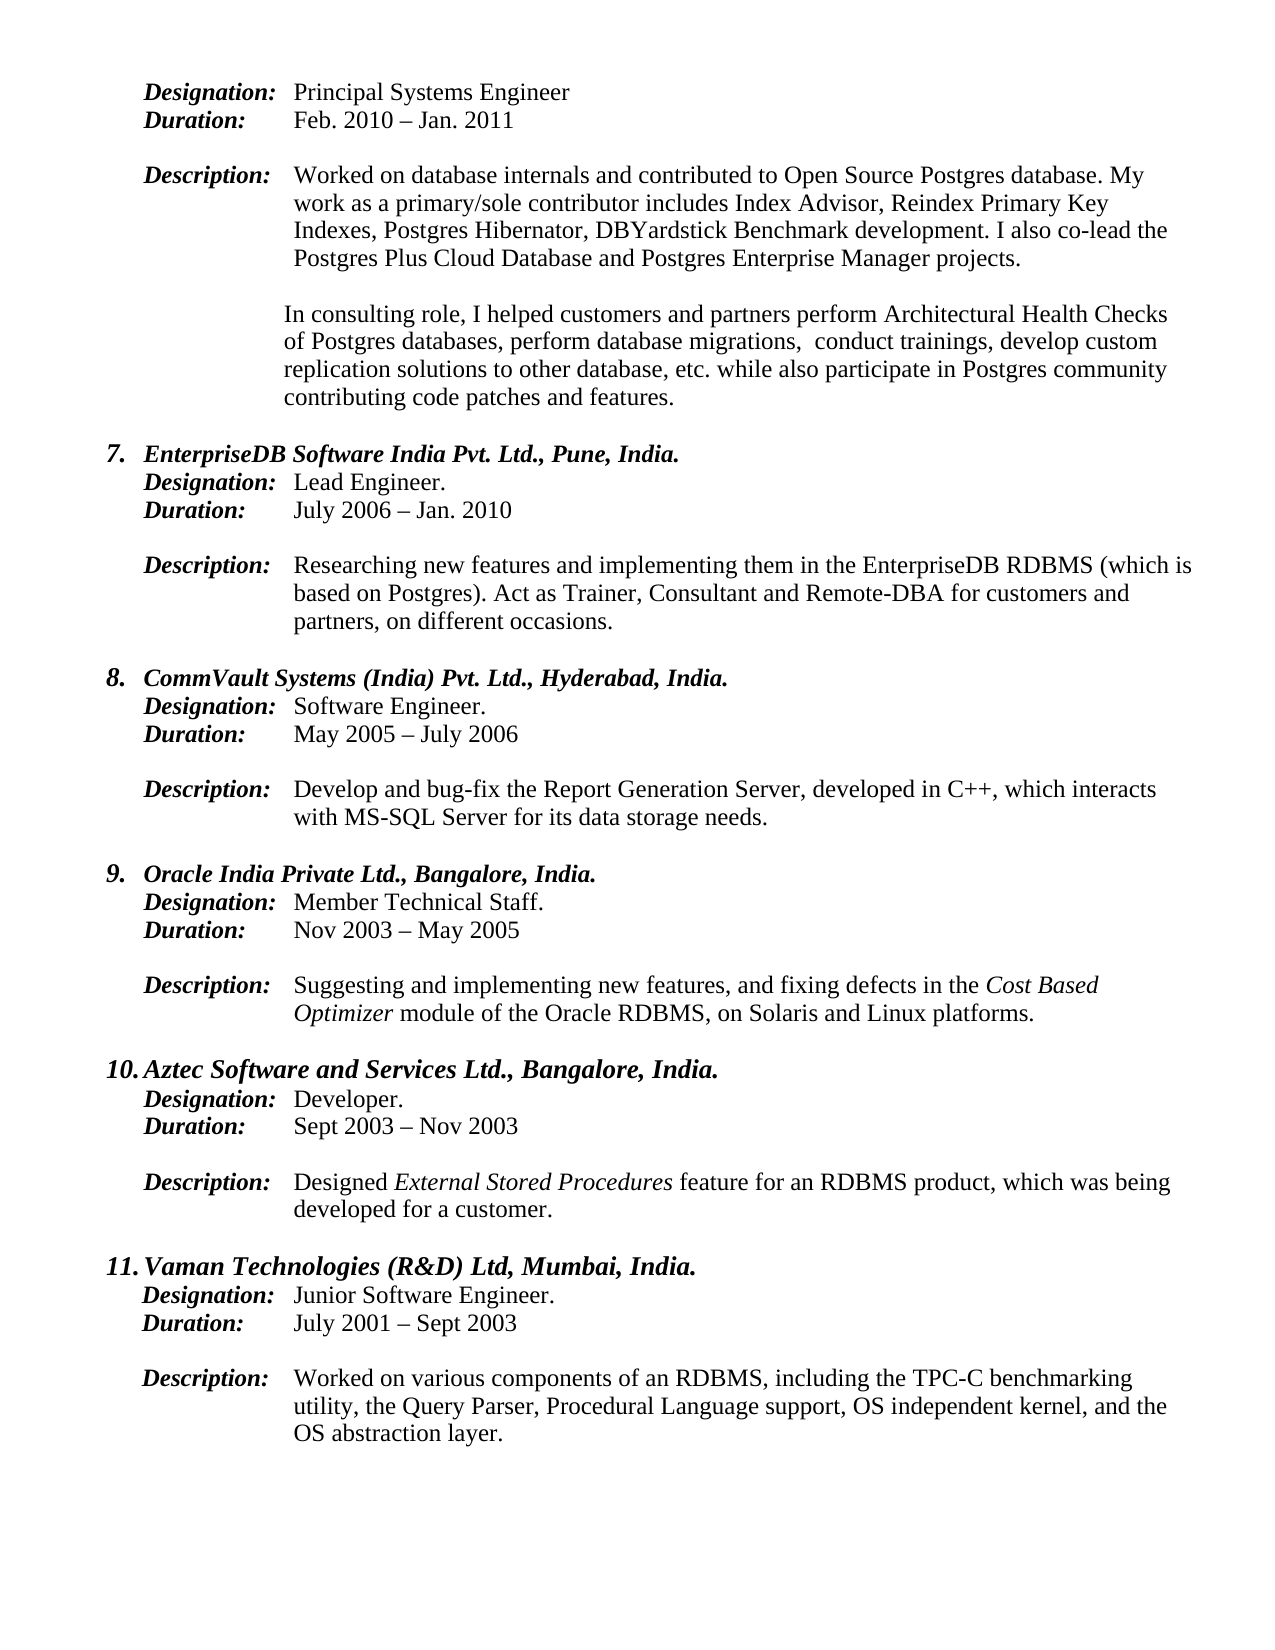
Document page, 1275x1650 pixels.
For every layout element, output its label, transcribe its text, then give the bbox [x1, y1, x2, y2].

list Aztec Software and Services Ltd., Bangalore, India. [106, 1055, 1193, 1085]
text Description: Develop and bug-fix the Report Generation Server, developed in C++, which interacts with MS-SQL Server for its data storage needs. [143, 775, 1193, 831]
text Designation: Lead Engineer. [106, 468, 1193, 496]
list Oracle India Private Ltd., Bangalore, India. [106, 858, 1193, 888]
list Vaman Technologies (R&D) Ltd, Mumbai, India. [106, 1251, 1193, 1281]
text Duration: May 2005 – July 2006 [106, 720, 1193, 748]
text In consulting role, I helped customers and partners perform Architectural Health Checks of Postgres databases, perform database migrations, conduct trainings, develop custom replication solutions to other database, etc. while also participate in Postgres community contributing code patches and features. [134, 300, 1193, 411]
text Designation: Principal Systems Engineer [106, 78, 1193, 106]
text Duration: July 2006 – Jan. 2010 [106, 496, 1193, 524]
text Designation: Developer. [106, 1085, 1193, 1112]
text Duration: Sept 2003 – Nov 2003 [106, 1112, 1193, 1140]
text Duration: Feb. 2010 – Jan. 2011 [106, 106, 1193, 133]
text Description: Researching new features and implementing them in the EnterpriseDB RDBMS (which is based on Postgres). Act as Trainer, Consultant and Remote-DBA for customers and partners, on different occasions. [143, 551, 1193, 634]
text Description: Worked on database internals and contributed to Open Source Postgres database. My work as a primary/sole contributor includes Index Advisor, Reindex Primary Key Indexes, Postgres Hibernator, DBYardstick Benchmark development. I also co-lead the Postgres Plus Cloud Database and Postgres Enterprise Manager projects. [143, 161, 1193, 272]
text Designation: Junior Software Engineer. [142, 1281, 1193, 1309]
text Duration: Nov 2003 – May 2005 [106, 916, 1193, 944]
text Designation: Software Engineer. [106, 692, 1193, 720]
list CommVault Systems (India) Pvt. Ltd., Hyderabad, India. [106, 662, 1193, 692]
text Description: Designed External Stored Procedures feature for an RDBMS product, which was being developed for a customer. [143, 1168, 1193, 1223]
text Description: Worked on various components of an RDBMS, including the TPC-C benchmarking utility, the Query Parser, Procedural Language support, OS independent kernel, and the OS abstraction layer. [142, 1364, 1193, 1447]
text Description: Suggesting and implementing new features, and fixing defects in the Cost Based Optimizer module of the Oracle RDBMS, on Solaris and Linux platforms. [143, 972, 1193, 1027]
text Duration: July 2001 – Sept 2003 [142, 1309, 1193, 1336]
list EnterpriseDB Software India Pvt. Ltd., Pune, India. [106, 438, 1193, 468]
text Designation: Member Technical Staff. [106, 888, 1193, 916]
